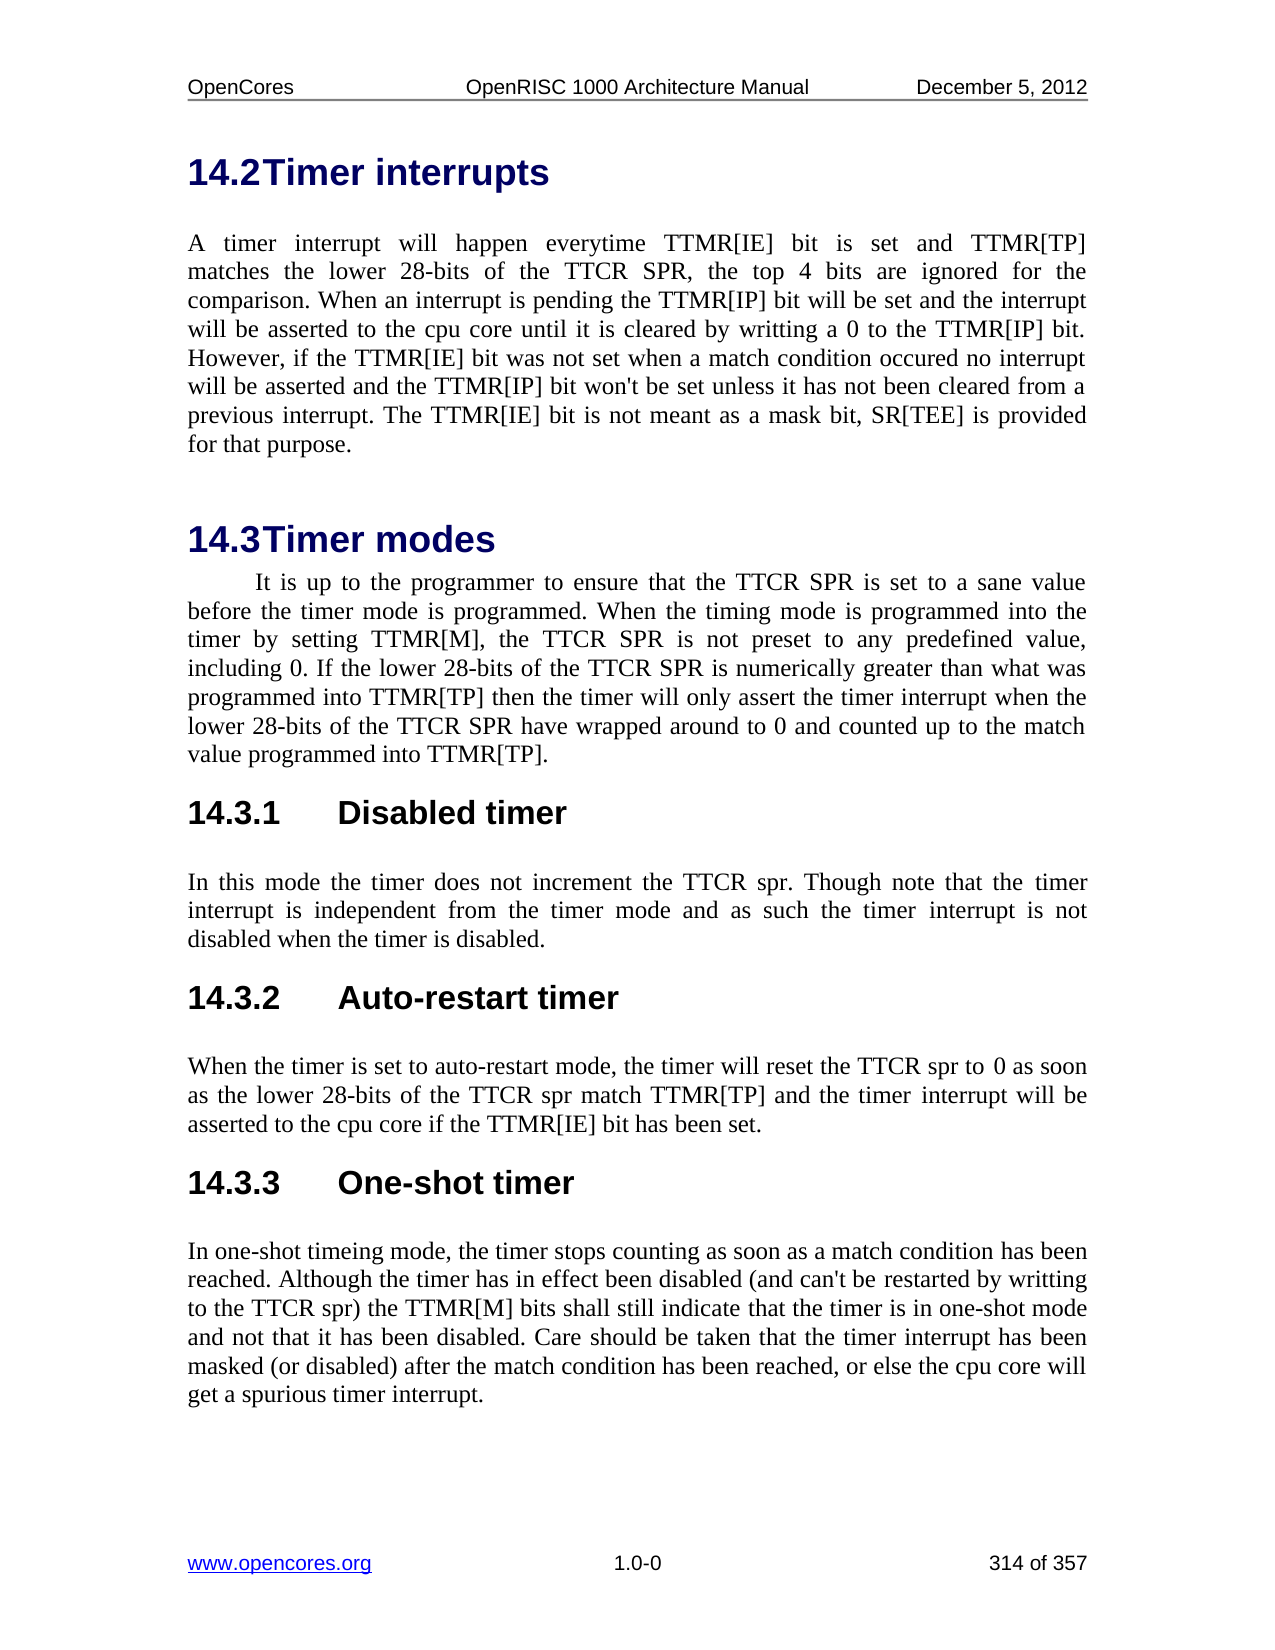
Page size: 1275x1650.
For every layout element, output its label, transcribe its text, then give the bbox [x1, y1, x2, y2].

text It is up to the programmer to ensure that the TTCR SPR is set to a sane value before the timer mode is programmed. When the timing mode is programmed into the timer by setting TTMR[M], the TTCR SPR is not preset to any predefined value, including 0. If the lower 28-bits of the TTCR SPR is numerically greater than what was programmed into TTMR[TP] then the timer will only assert the timer interrupt when the lower 28-bits of the TTCR SPR have wrapped around to 0 and counted up to the match value programmed into TTMR[TP]. [187, 567, 1087, 768]
subtitle One-shot timer [187, 1163, 1087, 1201]
text In one-shot timeing mode, the timer stops counting as soon as a match condition has been reached. Although the timer has in effect been disabled (and can't be restarted by writting to the TTCR spr) the TTMR[M] bits shall still indicate that the timer is in one-shot mode and not that it has been disabled. Care should be taken that the timer interrupt has been masked (or disabled) after the match condition has been reached, or else the cpu core will get a spurious timer interrupt. [187, 1207, 1087, 1408]
subtitle Timer interrupts [187, 150, 1087, 193]
subtitle Auto-restart timer [187, 978, 1087, 1016]
text A timer interrupt will happen everytime TTMR[IE] bit is set and TTMR[TP] matches the lower 28-bits of the TTCR SPR, the top 4 bits are ignored for the comparison. When an interrupt is pending the TTMR[IP] bit will be set and the interrupt will be asserted to the cpu core until it is cleared by writting a 0 to the TTMR[IP] bit. However, if the TTMR[IE] bit was not set when a match condition occured no interrupt will be asserted and the TTMR[IP] bit won't be set unless it has not been cleared from a previous interrupt. The TTMR[IE] bit is not meant as a mask bit, SR[TEE] is provided for that purpose. [187, 199, 1087, 458]
subtitle Timer modes [187, 518, 1087, 561]
text In this mode the timer does not increment the TTCR spr. Though note that the timer interrupt is independent from the timer mode and as such the timer interrupt is not disabled when the timer is disabled. [187, 838, 1087, 953]
subtitle Disabled timer [187, 793, 1087, 832]
text When the timer is set to auto-restart mode, the timer will reset the TTCR spr to 0 as soon as the lower 28-bits of the TTCR spr match TTMR[TP] and the timer interrupt will be asserted to the cpu core if the TTMR[IE] bit has been set. [187, 1023, 1087, 1138]
